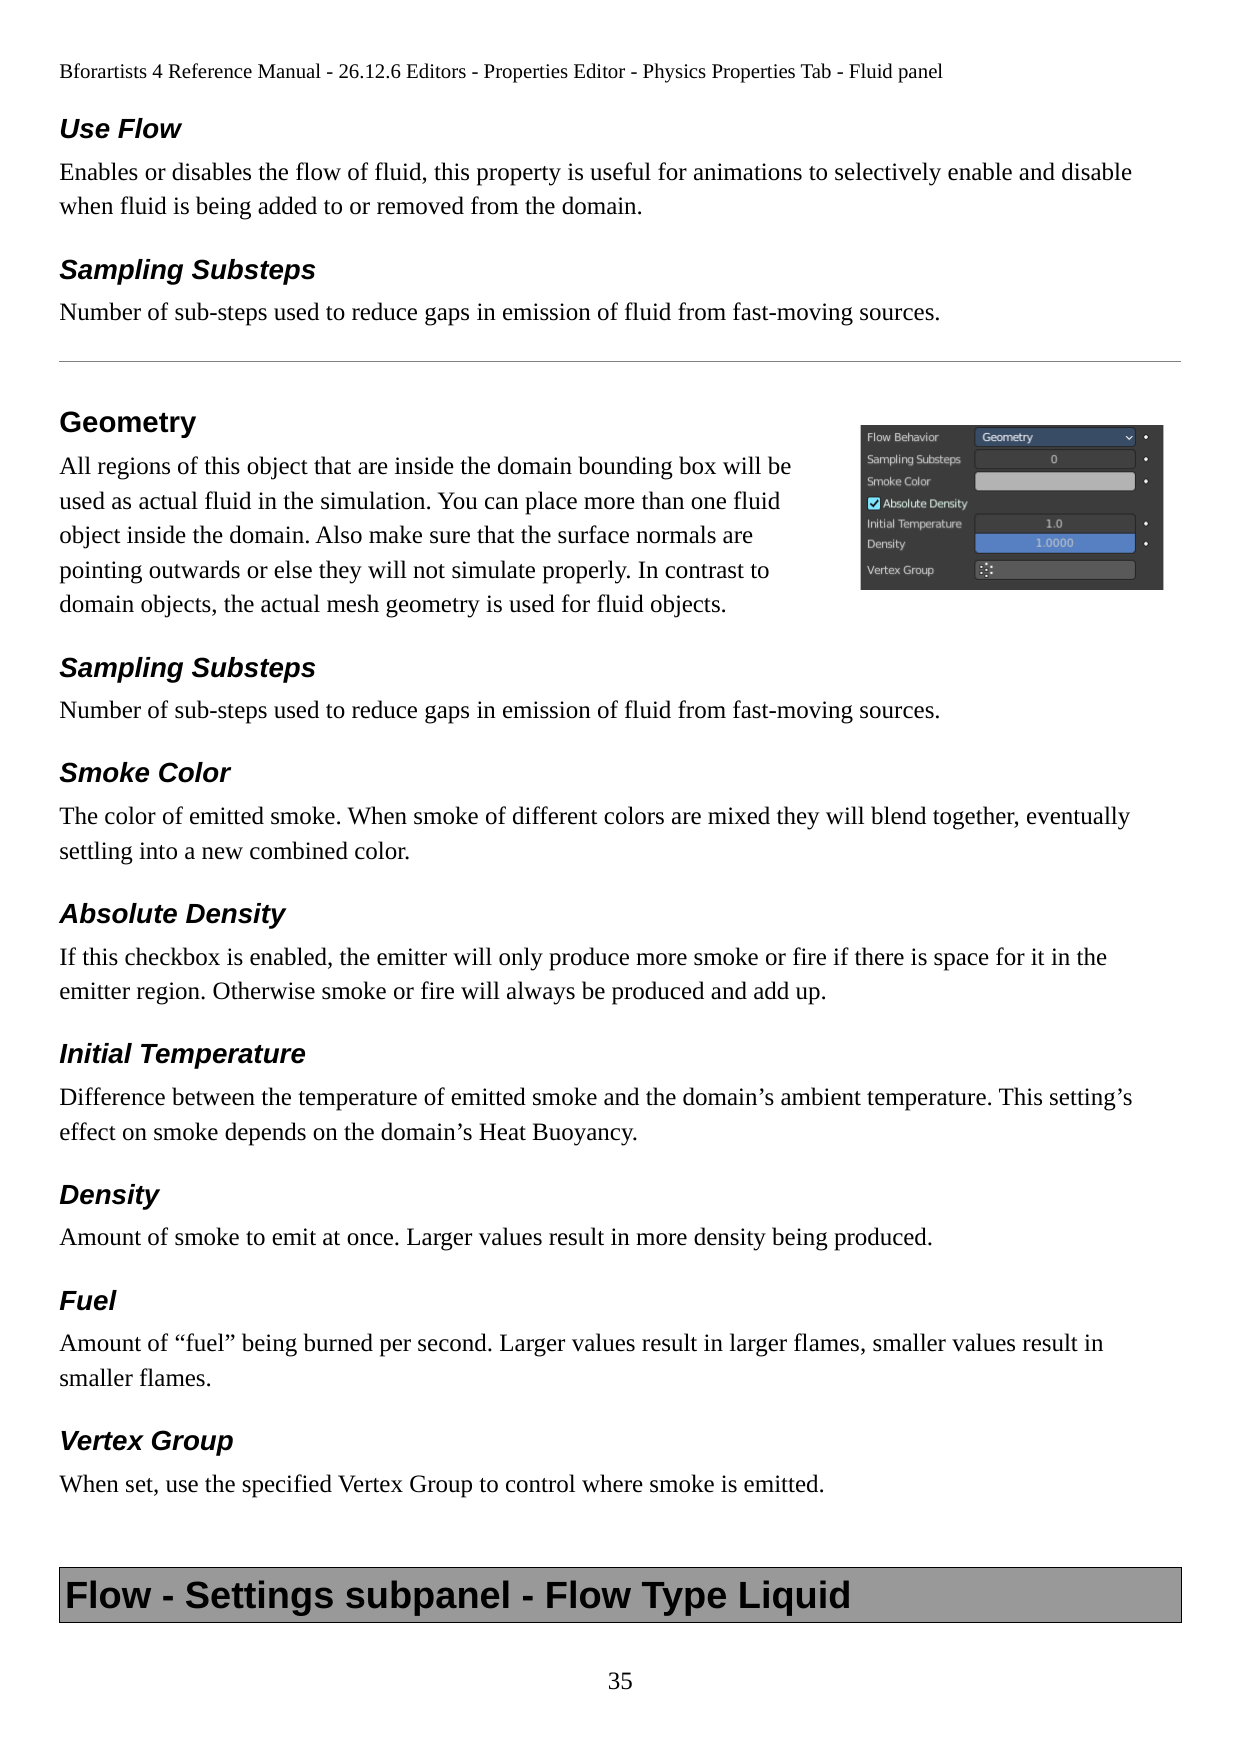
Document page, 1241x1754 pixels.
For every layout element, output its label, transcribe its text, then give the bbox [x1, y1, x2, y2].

text When set, use the specified Vertex Group to control where smoke is emitted. [59, 1469, 1181, 1498]
text If this checkbox is enabled, the emitter will only produce more smoke or fire if there is space for it in the emitter region. Otherwise smoke or fire will always be produced and add up. [59, 942, 1181, 1005]
picture [860, 425, 1164, 590]
subtitle Geometry [59, 405, 1181, 439]
text Amount of “fuel” being burned per second. Larger values result in larger flames, smaller values result in smaller flames. [59, 1328, 1181, 1392]
subtitle Initial Temperature [59, 1038, 1181, 1069]
text Number of sub-steps used to reduce gaps in emission of fluid from fast-moving sources. [59, 297, 1181, 326]
text Number of sub-steps used to reduce gaps in emission of fluid from fast-moving sources. [59, 695, 1181, 724]
subtitle Density [59, 1178, 1181, 1210]
text Amount of smoke to emit at once. Larger values result in more density being produced. [59, 1222, 1181, 1251]
subtitle Sampling Substeps [59, 253, 1181, 285]
subtitle Smoke Color [59, 757, 1181, 789]
subtitle Vertex Group [59, 1424, 1181, 1456]
subtitle Use Flow [59, 113, 1181, 144]
text Difference between the temperature of emitted smoke and the domain’s ambient temperature. This setting’s effect on smoke depends on the domain’s Heat Buoyancy. [59, 1082, 1181, 1145]
text The color of emitted smoke. When smoke of different colors are mixed they will blend together, eventually settling into a new combined color. [59, 801, 1181, 864]
subtitle Fuel [59, 1284, 1181, 1316]
table_header Flow - Settings subpanel - Flow Type Liquid [60, 1568, 1181, 1622]
subtitle Absolute Density [59, 897, 1181, 929]
text Enables or disables the flow of fluid, this property is useful for animations to selectively enable and disable when fluid is being added to or removed from the domain. [59, 157, 1181, 220]
subtitle Sampling Substeps [59, 651, 1181, 683]
text All regions of this object that are inside the domain bounding box will be used as actual fluid in the simulation. You can place more than one fluid object inside the domain. Also make sure that the surface normals are pointing outwards or else they will not simulate properly. In contrast to domain objects, the actual mesh geometry is used for fluid objects. [59, 451, 1181, 618]
